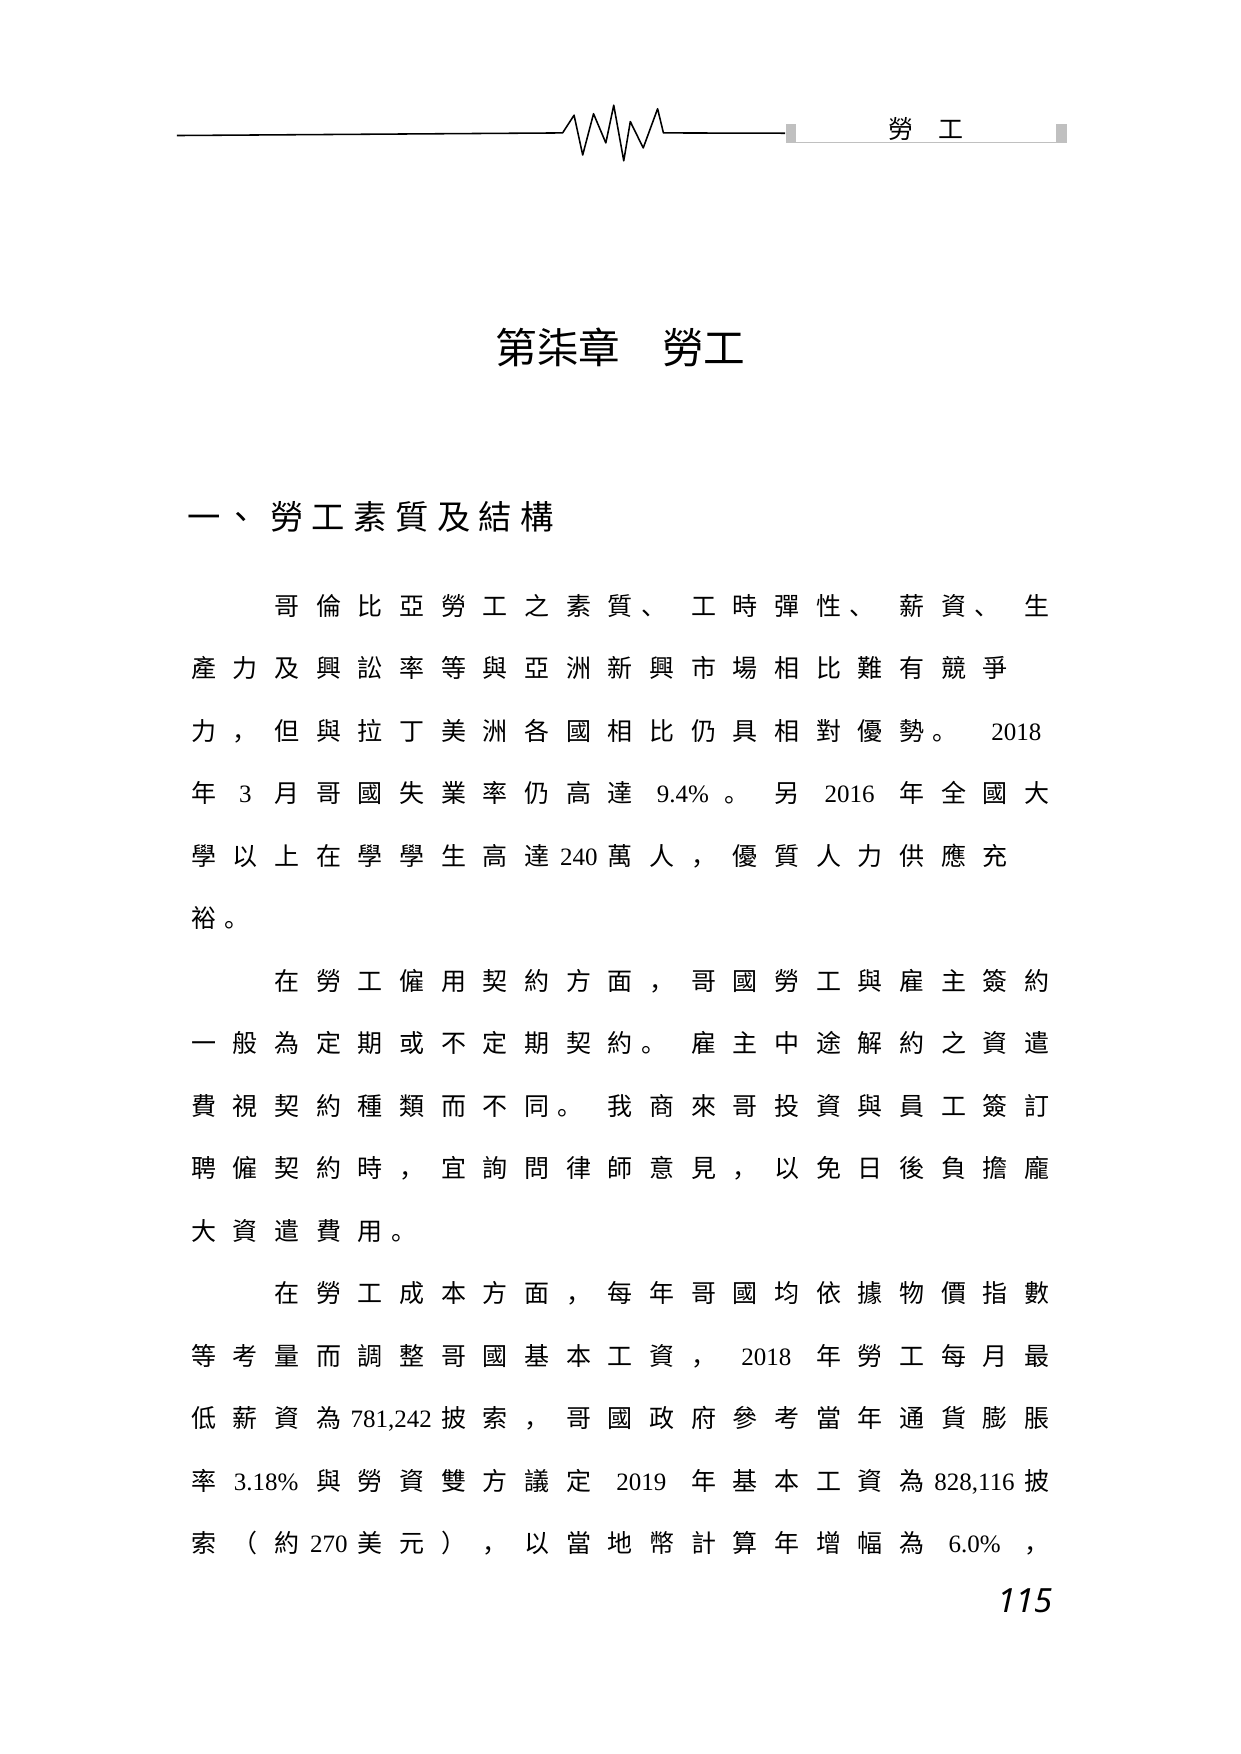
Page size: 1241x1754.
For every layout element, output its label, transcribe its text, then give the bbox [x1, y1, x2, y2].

text 一、勞工素質及結構 [183, 473, 1058, 536]
text 哥倫比亞勞工之素質、工時彈性、薪資、生產力及興訟率等與亞洲新興市場相比難有競爭力，但與拉丁美洲各國相比仍具相對優勢。2018年3月哥國失業率仍高達9.4%。另2016年全國大學以上在學學生高達240萬人，優質人力供應充裕。 [183, 563, 1058, 938]
text 在勞工僱用契約方面，哥國勞工與雇主簽約一般為定期或不定期契約。雇主中途解約之資遣費視契約種類而不同。我商來哥投資與員工簽訂聘僱契約時，宜詢問律師意見，以免日後負擔龐大資遣費用。 [183, 938, 1058, 1250]
text 在勞工成本方面，每年哥國均依據物價指數等考量而調整哥國基本工資，2018年勞工每月最低薪資為781,242披索，哥國政府參考當年通貨膨脹率3.18%與勞資雙方議定2019年基本工資為828,116披索（約270美元），以當地幣計算年增幅為6.0%， [183, 1250, 1058, 1563]
text 第柒章 勞工 [183, 304, 1058, 366]
